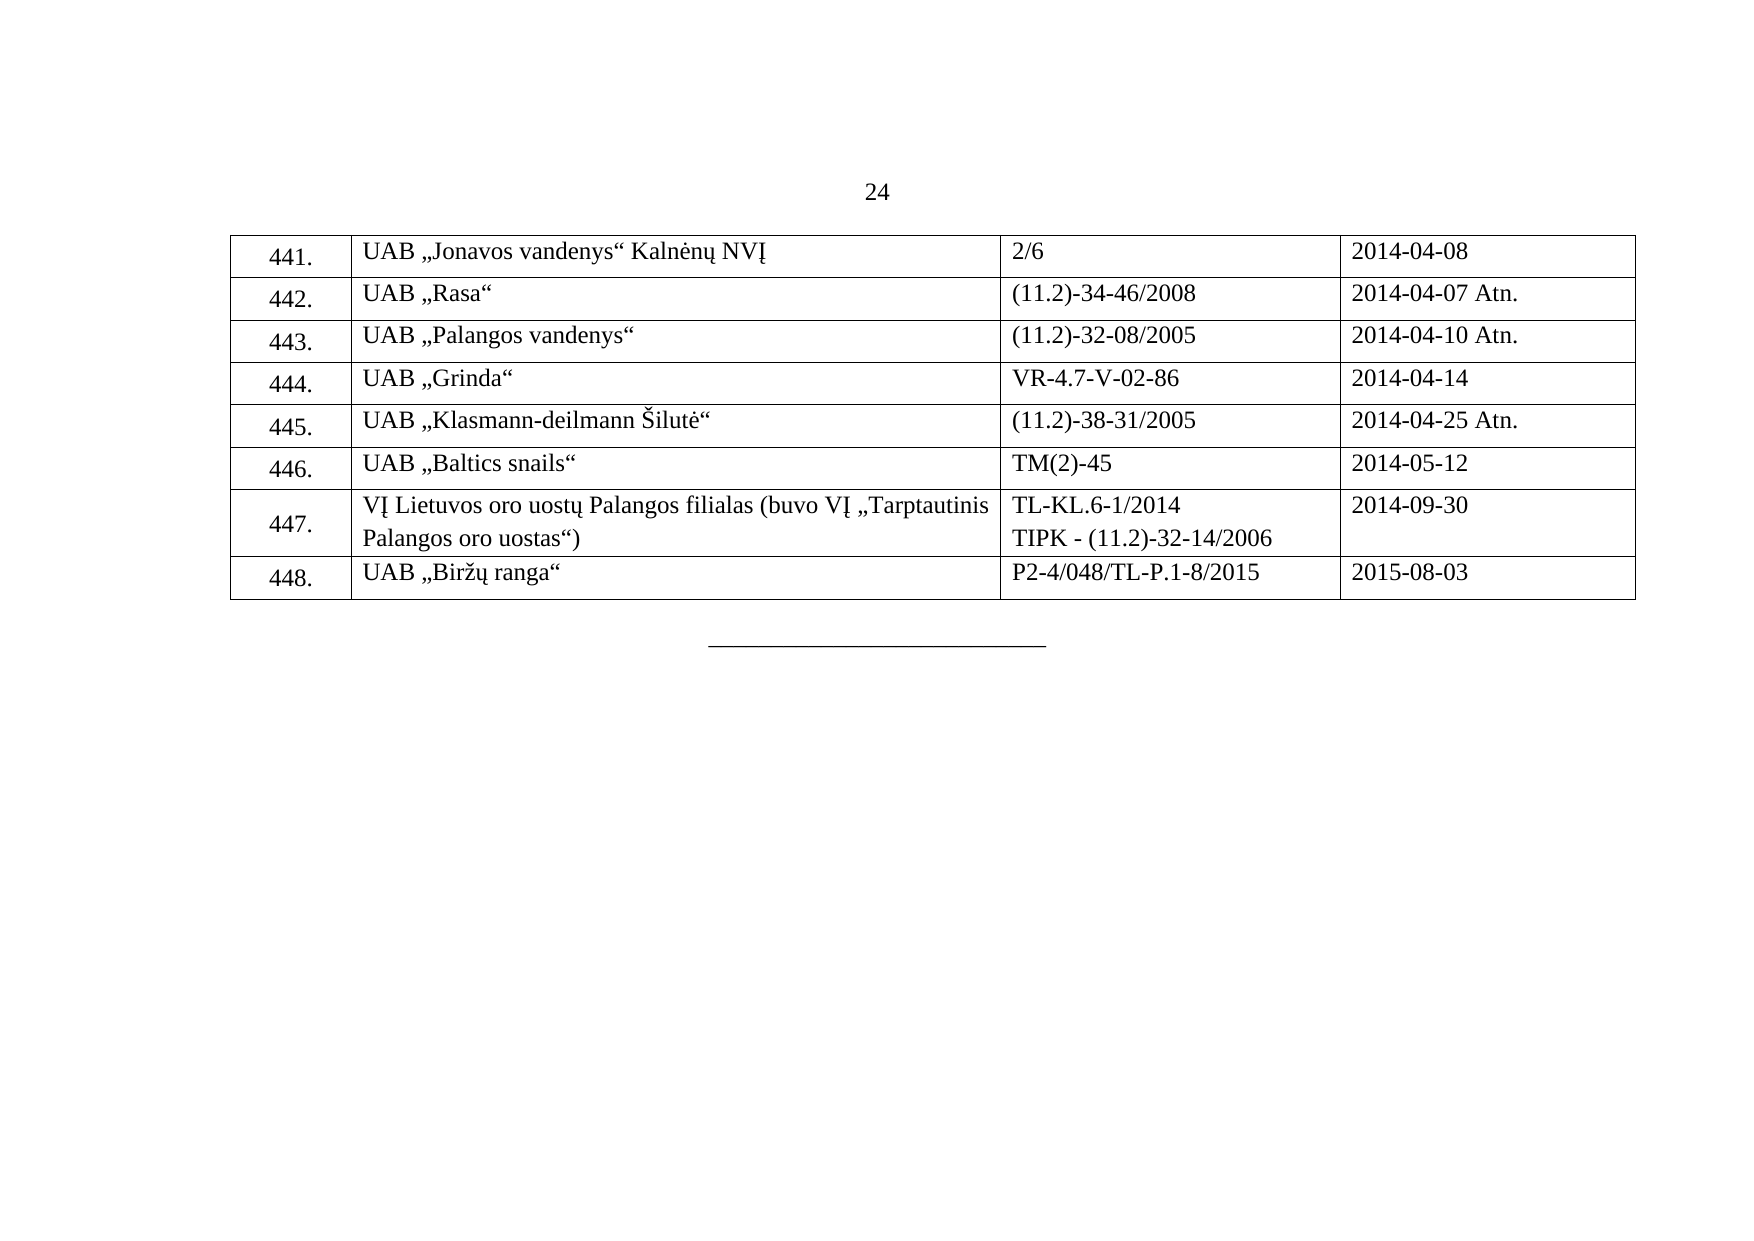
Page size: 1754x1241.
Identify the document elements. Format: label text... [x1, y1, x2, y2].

table_cell TM(2)-45 [1001, 448, 1340, 489]
table_cell 2014-04-25 Atn. [1341, 405, 1635, 447]
table_cell 2014-05-12 [1341, 448, 1635, 489]
table_cell UAB „Rasa“ [352, 278, 1000, 319]
table_cell 445. [231, 405, 351, 447]
table_cell 2014-04-07 Atn. [1341, 278, 1635, 319]
table_cell UAB „Biržų ranga“ [352, 557, 1000, 598]
table_cell VR-4.7-V-02-86 [1001, 363, 1340, 404]
table_cell 2014-04-14 [1341, 363, 1635, 404]
table_cell 443. [231, 321, 351, 362]
table_cell TL-KL.6-1/2014 TIPK - (11.2)-32-14/2006 [1001, 490, 1340, 556]
table_cell (11.2)-38-31/2005 [1001, 405, 1340, 447]
table_cell UAB „Baltics snails“ [352, 448, 1000, 489]
table_cell P2-4/048/TL-P.1-8/2015 [1001, 557, 1340, 598]
table_cell 2014-04-08 [1341, 236, 1635, 277]
table_cell (11.2)-34-46/2008 [1001, 278, 1340, 319]
table_cell UAB „Klasmann-deilmann Šilutė“ [352, 405, 1000, 447]
table_cell 442. [231, 278, 351, 319]
table_cell 2014-09-30 [1341, 490, 1635, 556]
table_cell 2/6 [1001, 236, 1340, 277]
table_cell 2015-08-03 [1341, 557, 1635, 598]
table_cell (11.2)-32-08/2005 [1001, 321, 1340, 362]
table_cell UAB „Palangos vandenys“ [352, 321, 1000, 362]
table_cell 448. [231, 557, 351, 598]
table_cell VĮ Lietuvos oro uostų Palangos filialas (buvo VĮ „Tarptautinis Palangos oro uostas“) [352, 490, 1000, 556]
table_cell UAB „Jonavos vandenys“ Kalnėnų NVĮ [352, 236, 1000, 277]
table_cell UAB „Grinda“ [352, 363, 1000, 404]
table_cell 444. [231, 363, 351, 404]
text ___________________________ [118, 621, 1636, 650]
table_cell 441. [231, 236, 351, 277]
table_cell 447. [231, 490, 351, 556]
table_cell 446. [231, 448, 351, 489]
table_cell 2014-04-10 Atn. [1341, 321, 1635, 362]
